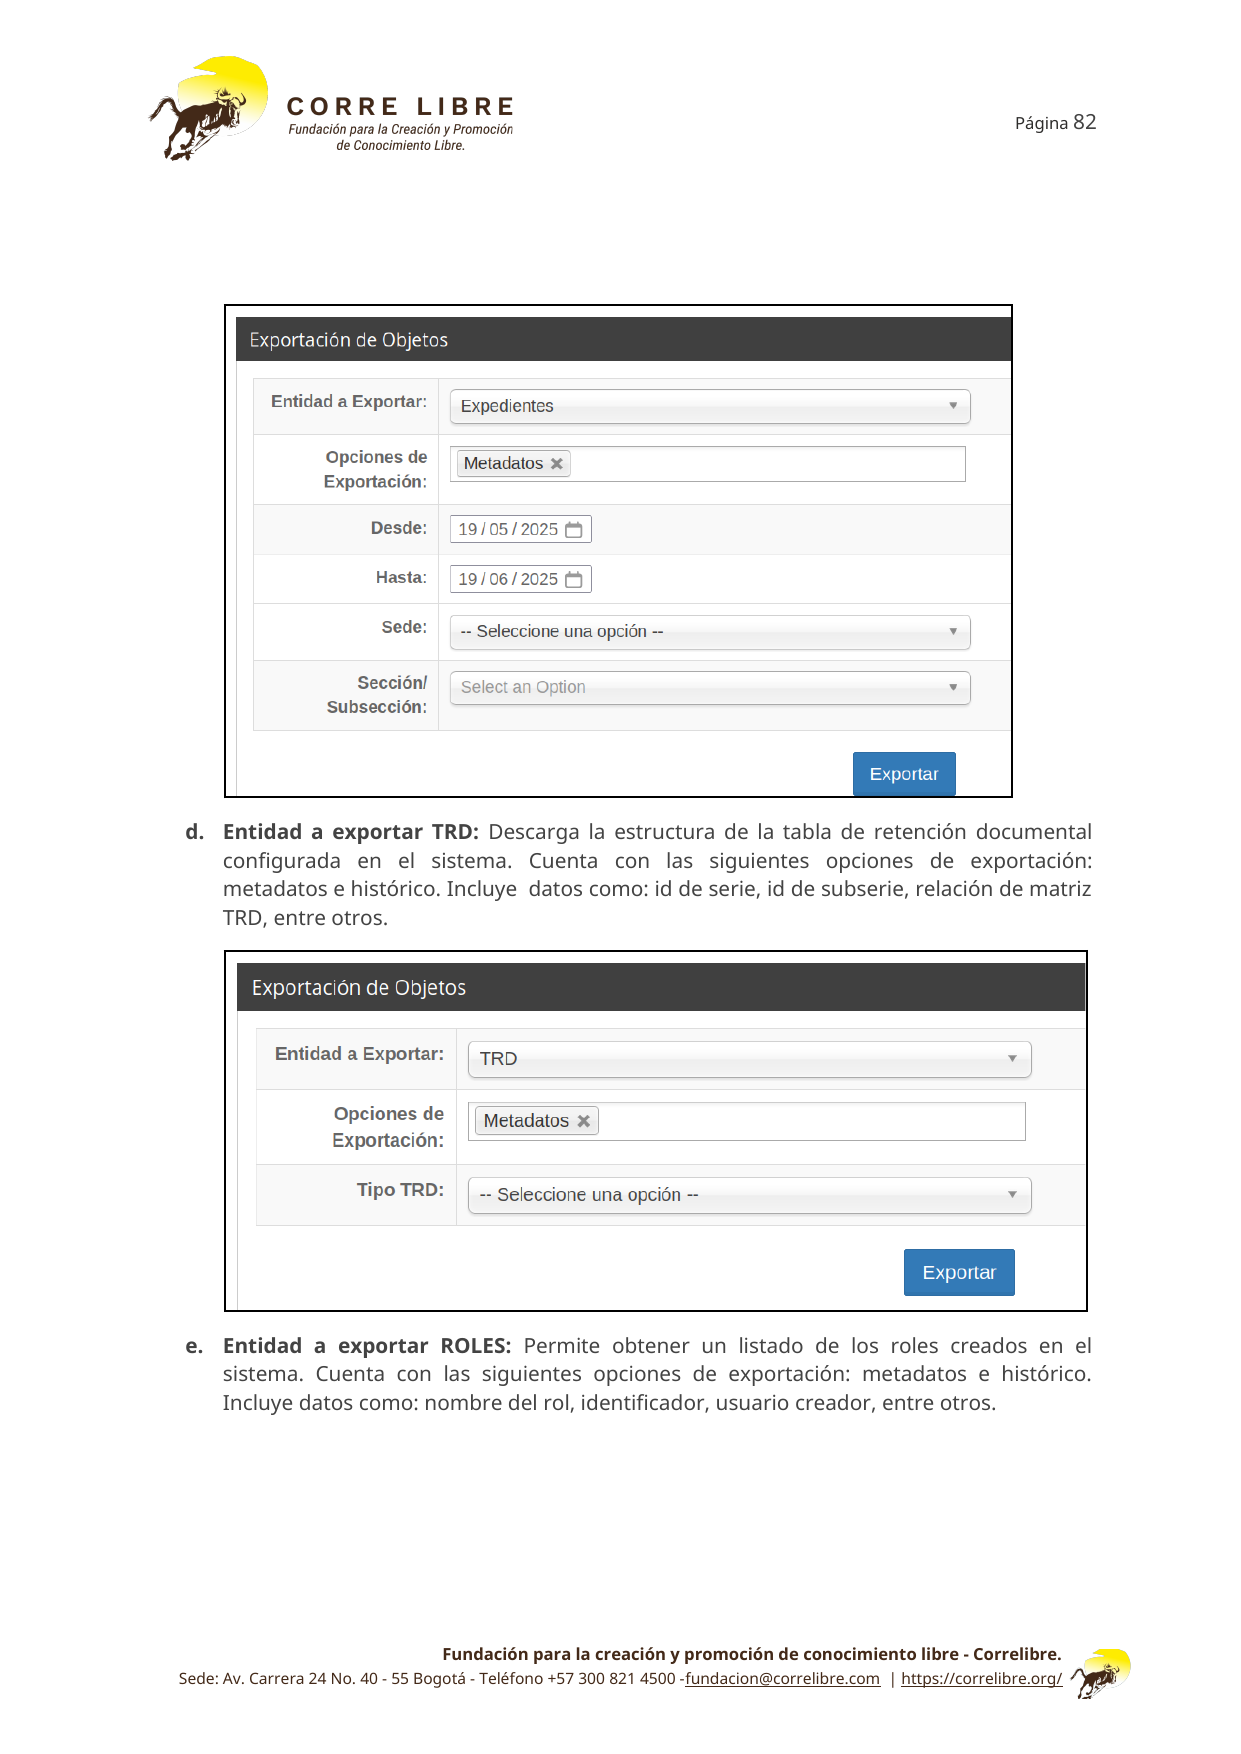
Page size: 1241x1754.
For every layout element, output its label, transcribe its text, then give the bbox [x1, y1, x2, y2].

list Entidad a exportar TRD: Descarga la estructura de la tabla de retención documental configurada en el sistema. Cuenta con las siguientes opciones de exportación: metadatos e histórico. Incluye datos como: id de serie, id de subserie, relación de matriz TRD, entre otros. [185, 817, 1093, 931]
picture [1069, 1649, 1134, 1699]
list Entidad a exportar ROLES: Permite obtener un listado de los roles creados en el sistema. Cuenta con las siguientes opciones de exportación: metadatos e histórico. Incluye datos como: nombre del rol, identificador, usuario creador, entre otros. [185, 1331, 1093, 1416]
picture [147, 56, 513, 161]
